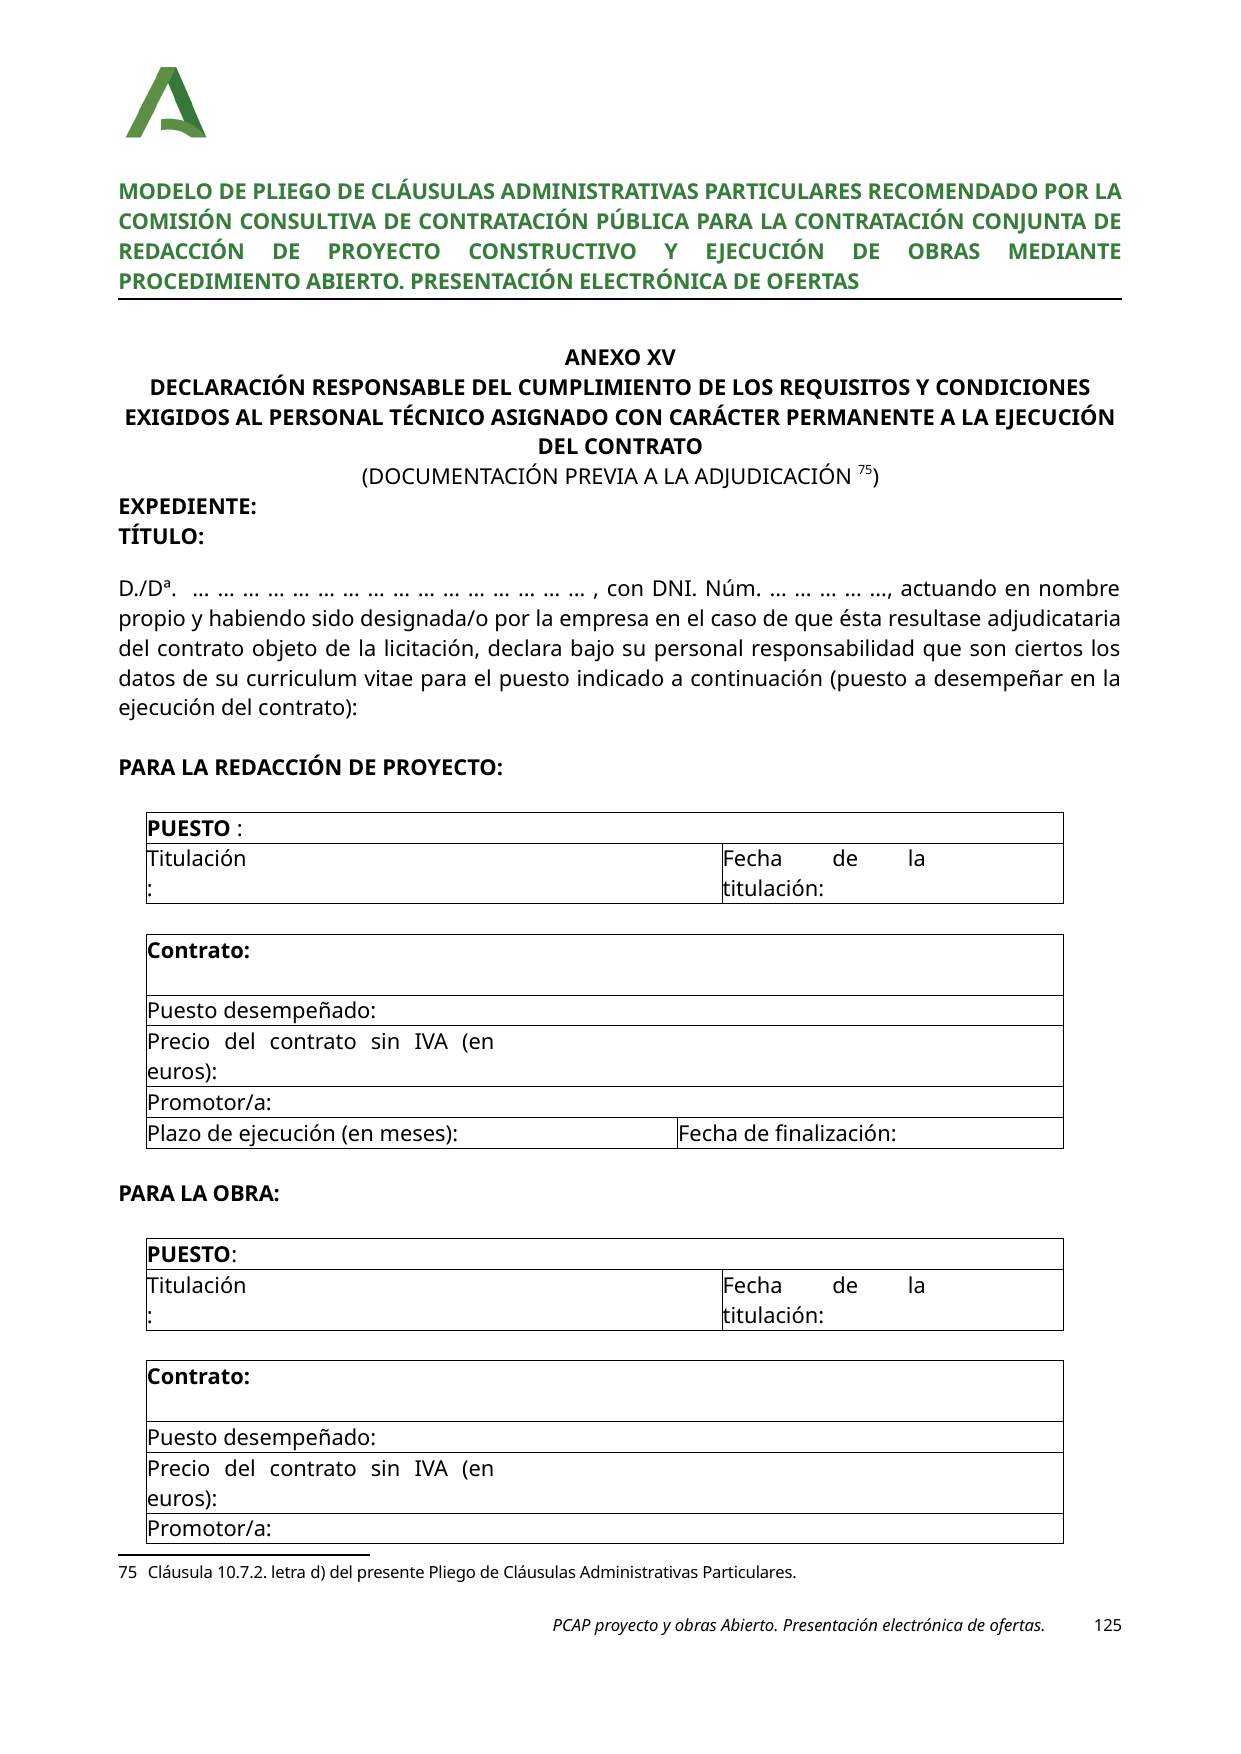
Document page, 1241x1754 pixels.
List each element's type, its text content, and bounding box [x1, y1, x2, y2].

table_cell Fecha de finalización: [678, 1118, 926, 1148]
table_cell Plazo de ejecución (en meses): [147, 1118, 495, 1148]
table_cell [251, 844, 722, 903]
table_cell Fecha de la titulación: [723, 844, 926, 903]
text PARA LA OBRA: [118, 1178, 1122, 1208]
table_cell [251, 1270, 722, 1329]
table_header PUESTO : [147, 813, 251, 842]
text (DOCUMENTACIÓN PREVIA A LA ADJUDICACIÓN ) [118, 461, 1122, 491]
table_cell [495, 996, 1063, 1025]
table_cell Titulación: [147, 1270, 251, 1329]
text EXPEDIENTE: [118, 491, 1122, 521]
table_cell [147, 1331, 1064, 1360]
table_cell Precio del contrato sin IVA (en euros): [147, 1026, 495, 1086]
table_header PUESTO: [147, 1239, 251, 1269]
table_cell Titulación : [147, 844, 251, 903]
table_cell Puesto desempeñado: [147, 996, 495, 1025]
table_header [251, 1239, 1063, 1269]
text MODELO DE PLIEGO DE CLÁUSULAS ADMINISTRATIVAS PARTICULARES RECOMENDADO POR LA COMISIÓN CONSULTIVA DE CONTRATACIÓN PÚBLICA PARA LA CONTRATACIÓN CONJUNTA DE REDACCIÓN DE PROYECTO CONSTRUCTIVO Y EJECUCIÓN DE OBRAS MEDIANTE PROCEDIMIENTO ABIERTO. PRESENTACIÓN ELECTRÓNICA DE OFERTAS [118, 176, 1122, 298]
text D./Dª. … … … … … … … … … … … … … … … … , con DNI. Núm. … … … … …, actuando en nombre propio y habiendo sido designada/o por la empresa en el caso de que ésta resultase adjudicataria del contrato objeto de la licitación, declara bajo su personal responsabilidad que son ciertos los datos de su curriculum vitae para el puesto indicado a continuación (puesto a desempeñar en la ejecución del contrato): [118, 573, 1122, 722]
text Cláusula 10.7.2. letra d) del presente Pliego de Cláusulas Administrativas Particulares. [118, 1561, 1122, 1584]
table_cell Promotor/a: [147, 1087, 495, 1117]
table_cell [495, 1422, 1063, 1452]
table_cell [495, 1026, 1063, 1086]
table_cell [147, 904, 1064, 934]
text TÍTULO: [118, 521, 1122, 551]
table_cell [926, 1118, 1063, 1148]
table_cell [926, 844, 1063, 903]
table_cell [495, 1087, 1063, 1117]
table_cell [495, 1453, 1063, 1512]
table_cell [495, 935, 1063, 994]
table_header [251, 813, 1063, 842]
table_cell [495, 1361, 1063, 1421]
table_cell Contrato: [147, 935, 495, 994]
text DECLARACIÓN RESPONSABLE DEL CUMPLIMIENTO DE LOS REQUISITOS Y CONDICIONES EXIGIDOS AL PERSONAL TÉCNICO ASIGNADO CON CARÁCTER PERMANENTE A LA EJECUCIÓN DEL CONTRATO [118, 372, 1122, 461]
table_cell Puesto desempeñado: [147, 1422, 495, 1452]
table_cell Promotor/a: [147, 1514, 495, 1543]
table_cell [926, 1270, 1063, 1329]
table_cell Fecha de la titulación: [723, 1270, 926, 1329]
text PARA LA REDACCIÓN DE PROYECTO: [118, 752, 1122, 782]
text ANEXO XV [118, 342, 1122, 372]
table_cell Precio del contrato sin IVA (en euros): [147, 1453, 495, 1512]
picture [121, 62, 210, 142]
table_cell [495, 1514, 1063, 1543]
table_cell Contrato: [147, 1361, 495, 1421]
table_cell [495, 1118, 677, 1148]
